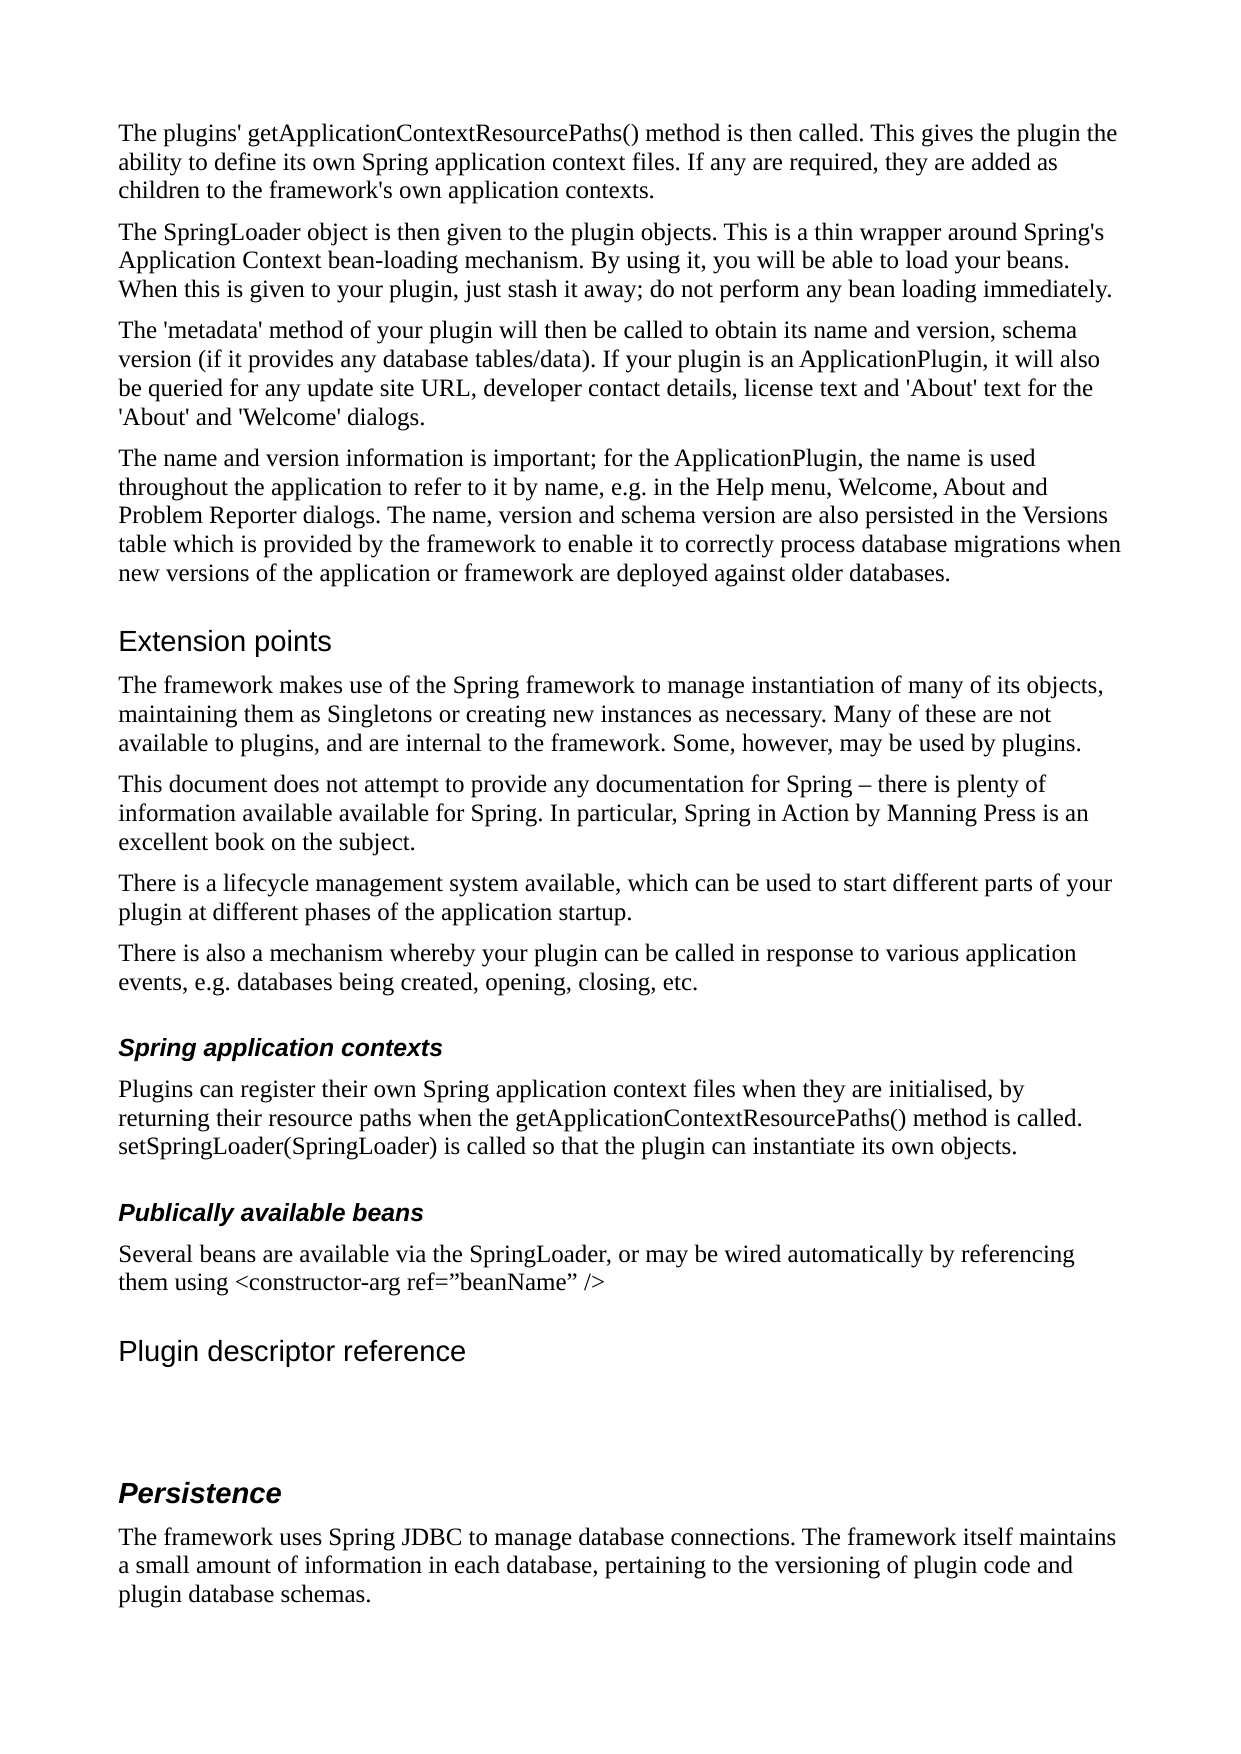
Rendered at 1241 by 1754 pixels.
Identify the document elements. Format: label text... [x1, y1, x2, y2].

subtitle Publically available beans [118, 1198, 1122, 1226]
text The plugins' getApplicationContextResourcePaths() method is then called. This gives the plugin the ability to define its own Spring application context files. If any are required, they are added as children to the framework's own application contexts. [118, 118, 1122, 204]
subtitle Plugin descriptor reference [118, 1334, 1122, 1367]
subtitle Persistence [118, 1476, 1122, 1509]
text The framework uses Spring JDBC to manage database connections. The framework itself maintains a small amount of information in each database, pertaining to the versioning of plugin code and plugin database schemas. [118, 1522, 1122, 1608]
text This document does not attempt to provide any documentation for Spring – there is plenty of information available available for Spring. In particular, Spring in Action by Manning Press is an excellent book on the subject. [118, 769, 1122, 855]
text Plugins can register their own Spring application context files when they are initialised, by returning their resource paths when the getApplicationContextResourcePaths() method is called. setSpringLoader(SpringLoader) is called so that the plugin can instantiate its own objects. [118, 1074, 1122, 1160]
subtitle Extension points [118, 624, 1122, 658]
text The framework makes use of the Spring framework to manage instantiation of many of its objects, maintaining them as Singletons or creating new instances as necessary. Many of these are not available to plugins, and are internal to the framework. Some, however, may be used by plugins. [118, 670, 1122, 757]
text There is also a mechanism whereby your plugin can be called in response to various application events, e.g. databases being created, opening, closing, etc. [118, 938, 1122, 995]
text There is a lifecycle management system available, which can be used to start different parts of your plugin at different phases of the application startup. [118, 868, 1122, 925]
subtitle Spring application contexts [118, 1033, 1122, 1061]
text The name and version information is important; for the ApplicationPlugin, the name is used throughout the application to refer to it by name, e.g. in the Help menu, Welcome, About and Problem Reporter dialogs. The name, version and schema version are also persisted in the Versions table which is provided by the framework to enable it to correctly process database migrations when new versions of the application or framework are deployed against older databases. [118, 443, 1122, 587]
text The SpringLoader object is then given to the plugin objects. This is a thin wrapper around Spring's Application Context bean-loading mechanism. By using it, you will be able to load your beans. When this is given to your plugin, just stash it away; do not perform any bean loading immediately. [118, 217, 1122, 303]
text Several beans are available via the SpringLoader, or may be wired automatically by referencing them using <constructor-arg ref=”beanName” /> [118, 1239, 1122, 1296]
text The 'metadata' method of your plugin will then be called to obtain its name and version, schema version (if it provides any database tables/data). If your plugin is an ApplicationPlugin, it will also be queried for any update site URL, developer contact details, license text and 'About' text for the 'About' and 'Welcome' dialogs. [118, 316, 1122, 431]
